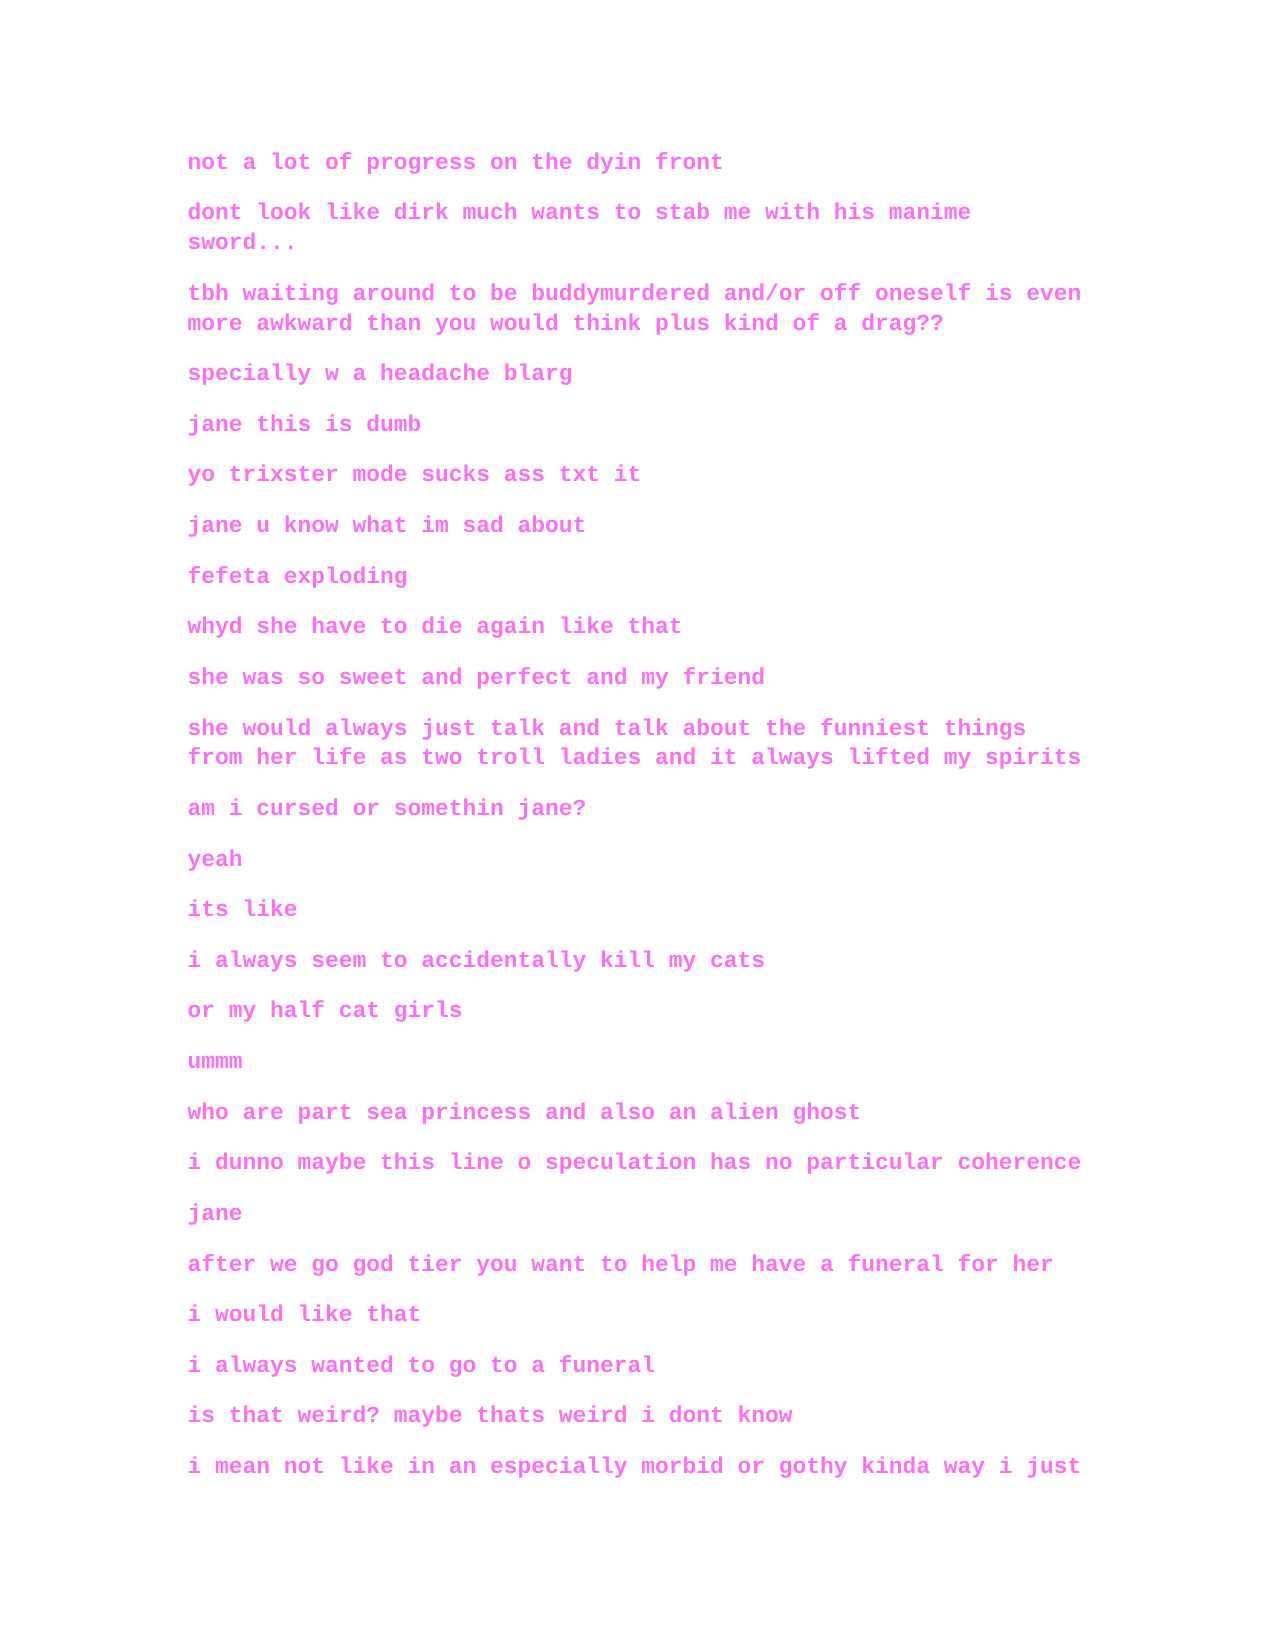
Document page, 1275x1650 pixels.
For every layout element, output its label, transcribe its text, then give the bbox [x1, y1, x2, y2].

text not a lot of progress on the dyin front [187, 150, 1087, 176]
text jane this is dumb [187, 412, 1087, 438]
text its like [187, 897, 1087, 923]
text i always wanted to go to a funeral [187, 1353, 1087, 1379]
text fefeta exploding [187, 564, 1087, 590]
text is that weird? maybe thats weird i dont know [187, 1404, 1087, 1430]
text i would like that [187, 1302, 1087, 1328]
text jane u know what im sad about [187, 513, 1087, 539]
text ummm [187, 1049, 1087, 1075]
text who are part sea princess and also an alien ghost [187, 1100, 1087, 1126]
text yo trixster mode sucks ass txt it [187, 463, 1087, 489]
text am i cursed or somethin jane? [187, 796, 1087, 822]
text i mean not like in an especially morbid or gothy kinda way i just [187, 1454, 1087, 1480]
text jane [187, 1201, 1087, 1227]
text yeah [187, 847, 1087, 873]
text she was so sweet and perfect and my friend [187, 665, 1087, 691]
text dont look like dirk much wants to stab me with his manime sword... [187, 201, 1087, 256]
text specially w a headache blarg [187, 361, 1087, 387]
text after we go god tier you want to help me have a funeral for her [187, 1252, 1087, 1278]
text tbh waiting around to be buddymurdered and/or off oneself is even more awkward than you would think plus kind of a drag?? [187, 281, 1087, 337]
text she would always just talk and talk about the funniest things from her life as two troll ladies and it always lifted my spirits [187, 716, 1087, 772]
text whyd she have to die again like that [187, 614, 1087, 641]
text or my half cat girls [187, 999, 1087, 1025]
text i always seem to accidentally kill my cats [187, 948, 1087, 974]
text i dunno maybe this line o speculation has no particular coherence [187, 1151, 1087, 1177]
